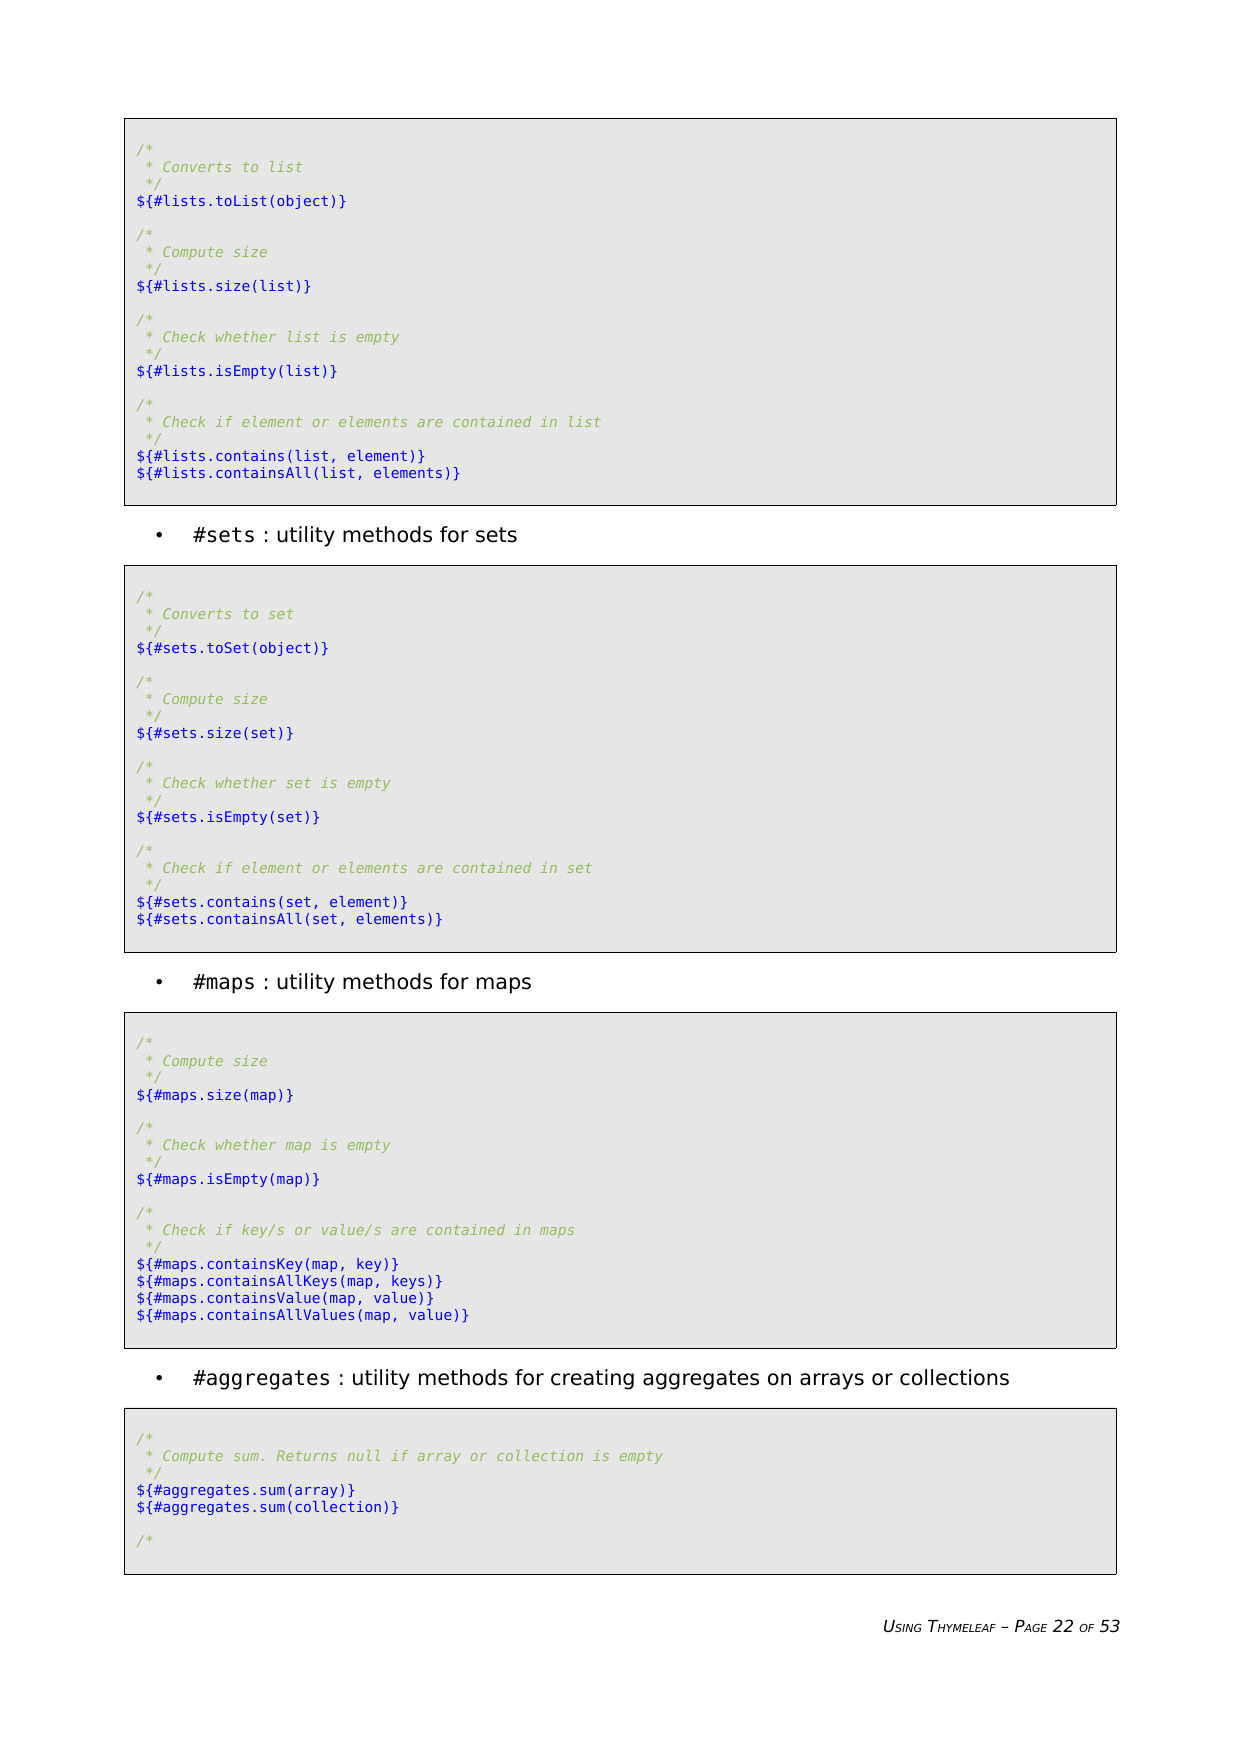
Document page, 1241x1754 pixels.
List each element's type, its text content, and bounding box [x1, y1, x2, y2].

list #aggregates : utility methods for creating aggregates on arrays or collections [156, 1366, 1122, 1390]
text /* * Converts to set */ ${#sets.toSet(object)} /* * Compute size */ ${#sets.size(set)} /* * Check whether set is empty */ ${#sets.isEmpty(set)} /* * Check if element or elements are contained in set */ ${#sets.contains(set, element)} ${#sets.containsAll(set, elements)} [125, 566, 1116, 952]
text /* * Compute sum. Returns null if array or collection is empty */ ${#aggregates.sum(array)} ${#aggregates.sum(collection)} /* [125, 1409, 1116, 1574]
text /* * Compute size */ ${#maps.size(map)} /* * Check whether map is empty */ ${#maps.isEmpty(map)} /* * Check if key/s or value/s are contained in maps */ ${#maps.containsKey(map, key)} ${#maps.containsAllKeys(map, keys)} ${#maps.containsValue(map, value)} ${#maps.containsAllValues(map, value)} [125, 1013, 1116, 1348]
list #maps : utility methods for maps [156, 970, 1122, 994]
list #sets : utility methods for sets [156, 523, 1122, 547]
text /* * Converts to list */ ${#lists.toList(object)} /* * Compute size */ ${#lists.size(list)} /* * Check whether list is empty */ ${#lists.isEmpty(list)} /* * Check if element or elements are contained in list */ ${#lists.contains(list, element)} ${#lists.containsAll(list, elements)} [125, 119, 1116, 505]
